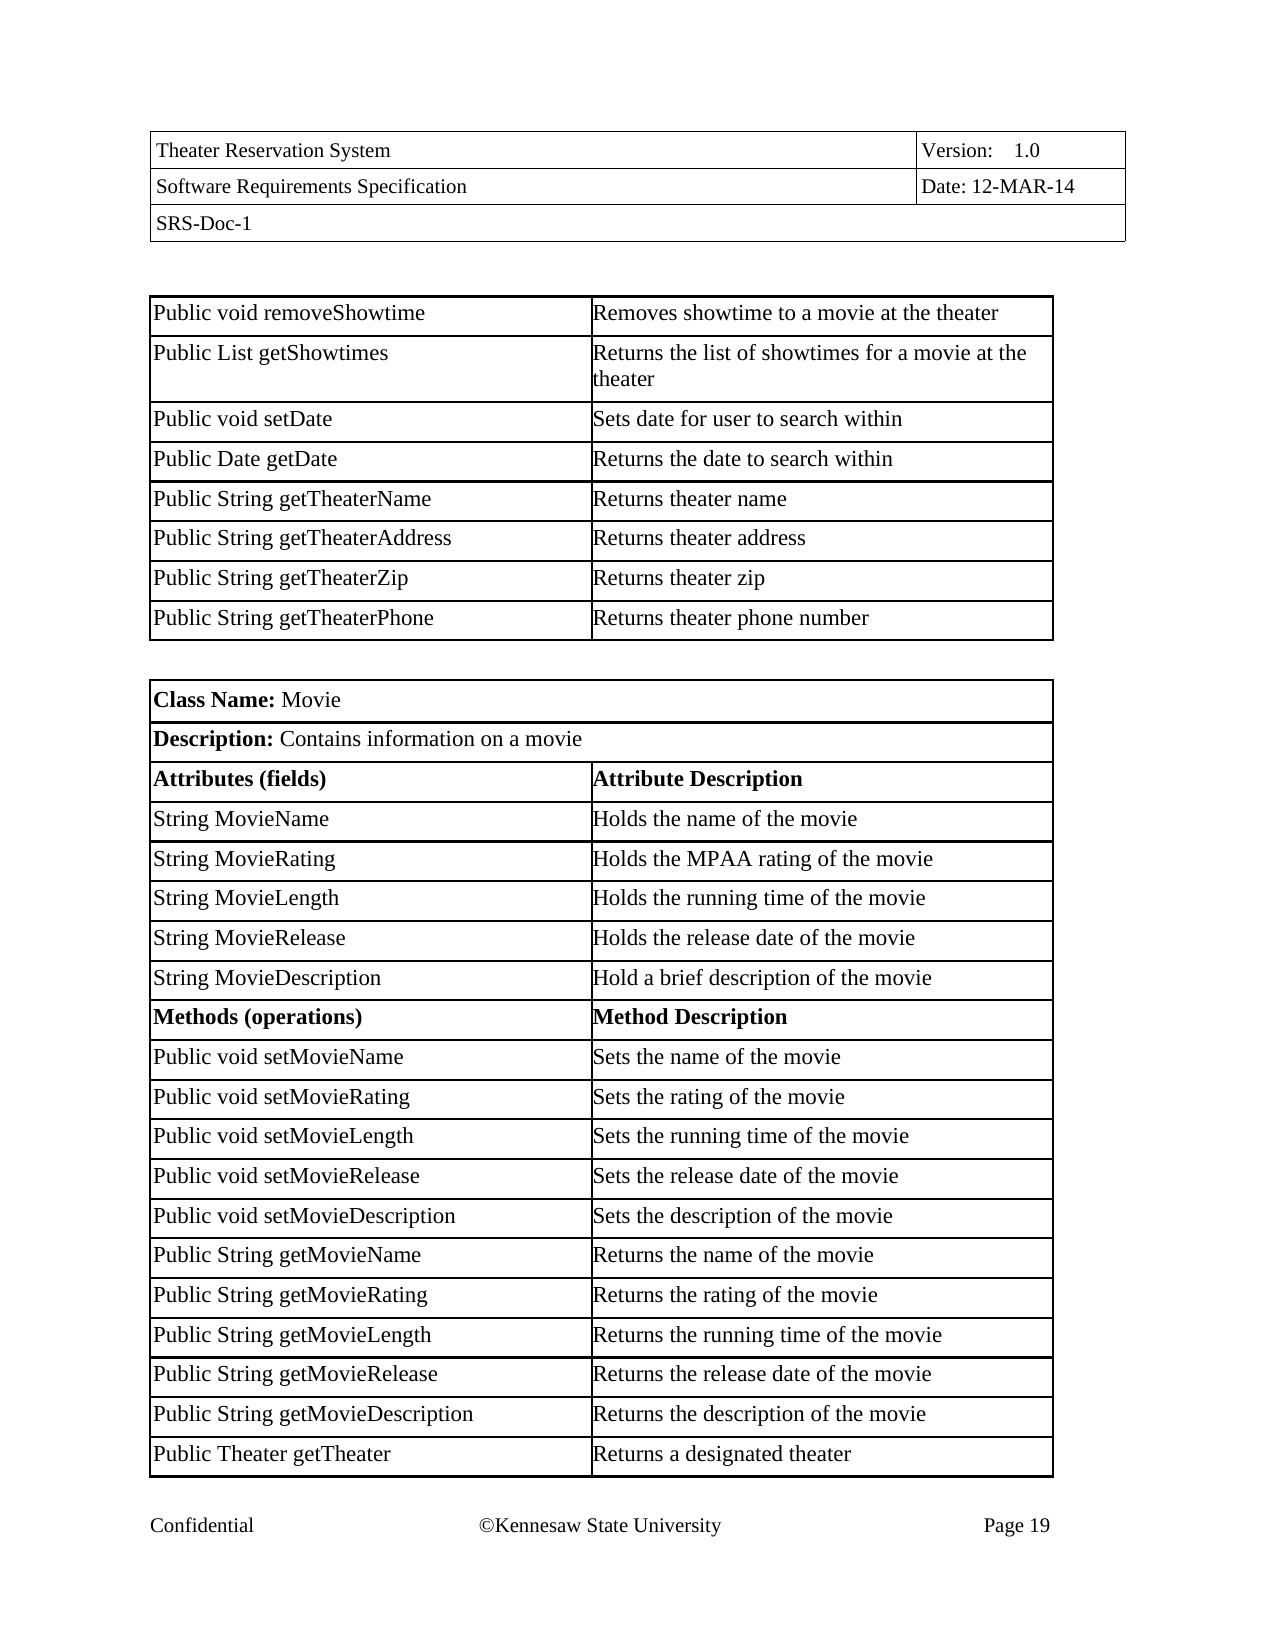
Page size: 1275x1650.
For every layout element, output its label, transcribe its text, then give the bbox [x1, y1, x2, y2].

table_cell Description: Contains information on a movie [151, 724, 1052, 761]
table_cell Holds the running time of the movie [593, 882, 1052, 920]
table_cell Public void setMovieRelease [151, 1160, 591, 1198]
table_cell Returns the list of showtimes for a movie at the theater [593, 337, 1052, 401]
table_cell Returns the date to search within [593, 443, 1052, 480]
table_cell Method Description [593, 1001, 1052, 1039]
table_cell Returns the release date of the movie [593, 1359, 1052, 1396]
table_cell Public String getMovieRelease [151, 1359, 591, 1396]
table_cell Returns theater phone number [593, 602, 1052, 639]
table_cell Public String getMovieLength [151, 1319, 591, 1356]
table_cell Public String getMovieDescription [151, 1398, 591, 1436]
table_cell Returns a designated theater [593, 1438, 1052, 1475]
table_cell Attribute Description [593, 763, 1052, 801]
table_cell Sets date for user to search within [593, 403, 1052, 441]
table_cell Public void setDate [151, 403, 591, 441]
table_cell Public String getTheaterName [151, 483, 591, 520]
table_cell Public void setMovieLength [151, 1120, 591, 1158]
table_cell Returns the rating of the movie [593, 1279, 1052, 1317]
table_cell Returns the name of the movie [593, 1239, 1052, 1277]
table_cell Removes showtime to a movie at the theater [593, 298, 1052, 335]
table_cell Returns the running time of the movie [593, 1319, 1052, 1356]
table_header Class Name: Movie [151, 681, 1052, 721]
table_cell Public void setMovieName [151, 1041, 591, 1078]
table_cell Returns theater zip [593, 562, 1052, 599]
table_cell Sets the rating of the movie [593, 1081, 1052, 1118]
table_cell Public String getTheaterAddress [151, 522, 591, 560]
table_cell Returns theater name [593, 483, 1052, 520]
table_cell Returns the description of the movie [593, 1398, 1052, 1436]
table_cell Public void setMovieDescription [151, 1200, 591, 1237]
table_cell String MovieDescription [151, 962, 591, 999]
table_cell Public String getTheaterPhone [151, 602, 591, 639]
table_cell Sets the running time of the movie [593, 1120, 1052, 1158]
table_cell Attributes (fields) [151, 763, 591, 801]
table_cell Hold a brief description of the movie [593, 962, 1052, 999]
table_cell Public void removeShowtime [151, 298, 591, 335]
table_cell Holds the MPAA rating of the movie [593, 843, 1052, 880]
table_cell String MovieRelease [151, 922, 591, 959]
table_cell Public String getMovieName [151, 1239, 591, 1277]
table_cell Public void setMovieRating [151, 1081, 591, 1118]
table_cell Sets the name of the movie [593, 1041, 1052, 1078]
table_cell String MovieName [151, 803, 591, 840]
table_cell Methods (operations) [151, 1001, 591, 1039]
table_cell String MovieLength [151, 882, 591, 920]
table_cell String MovieRating [151, 843, 591, 880]
table_cell Public String getMovieRating [151, 1279, 591, 1317]
table_cell Public List getShowtimes [151, 337, 591, 401]
table_cell Sets the description of the movie [593, 1200, 1052, 1237]
table_cell Public String getTheaterZip [151, 562, 591, 599]
table_cell Holds the name of the movie [593, 803, 1052, 840]
table_cell Sets the release date of the movie [593, 1160, 1052, 1198]
table_cell Public Theater getTheater [151, 1438, 591, 1475]
table_cell Public Date getDate [151, 443, 591, 480]
table_cell Returns theater address [593, 522, 1052, 560]
table_cell Holds the release date of the movie [593, 922, 1052, 959]
